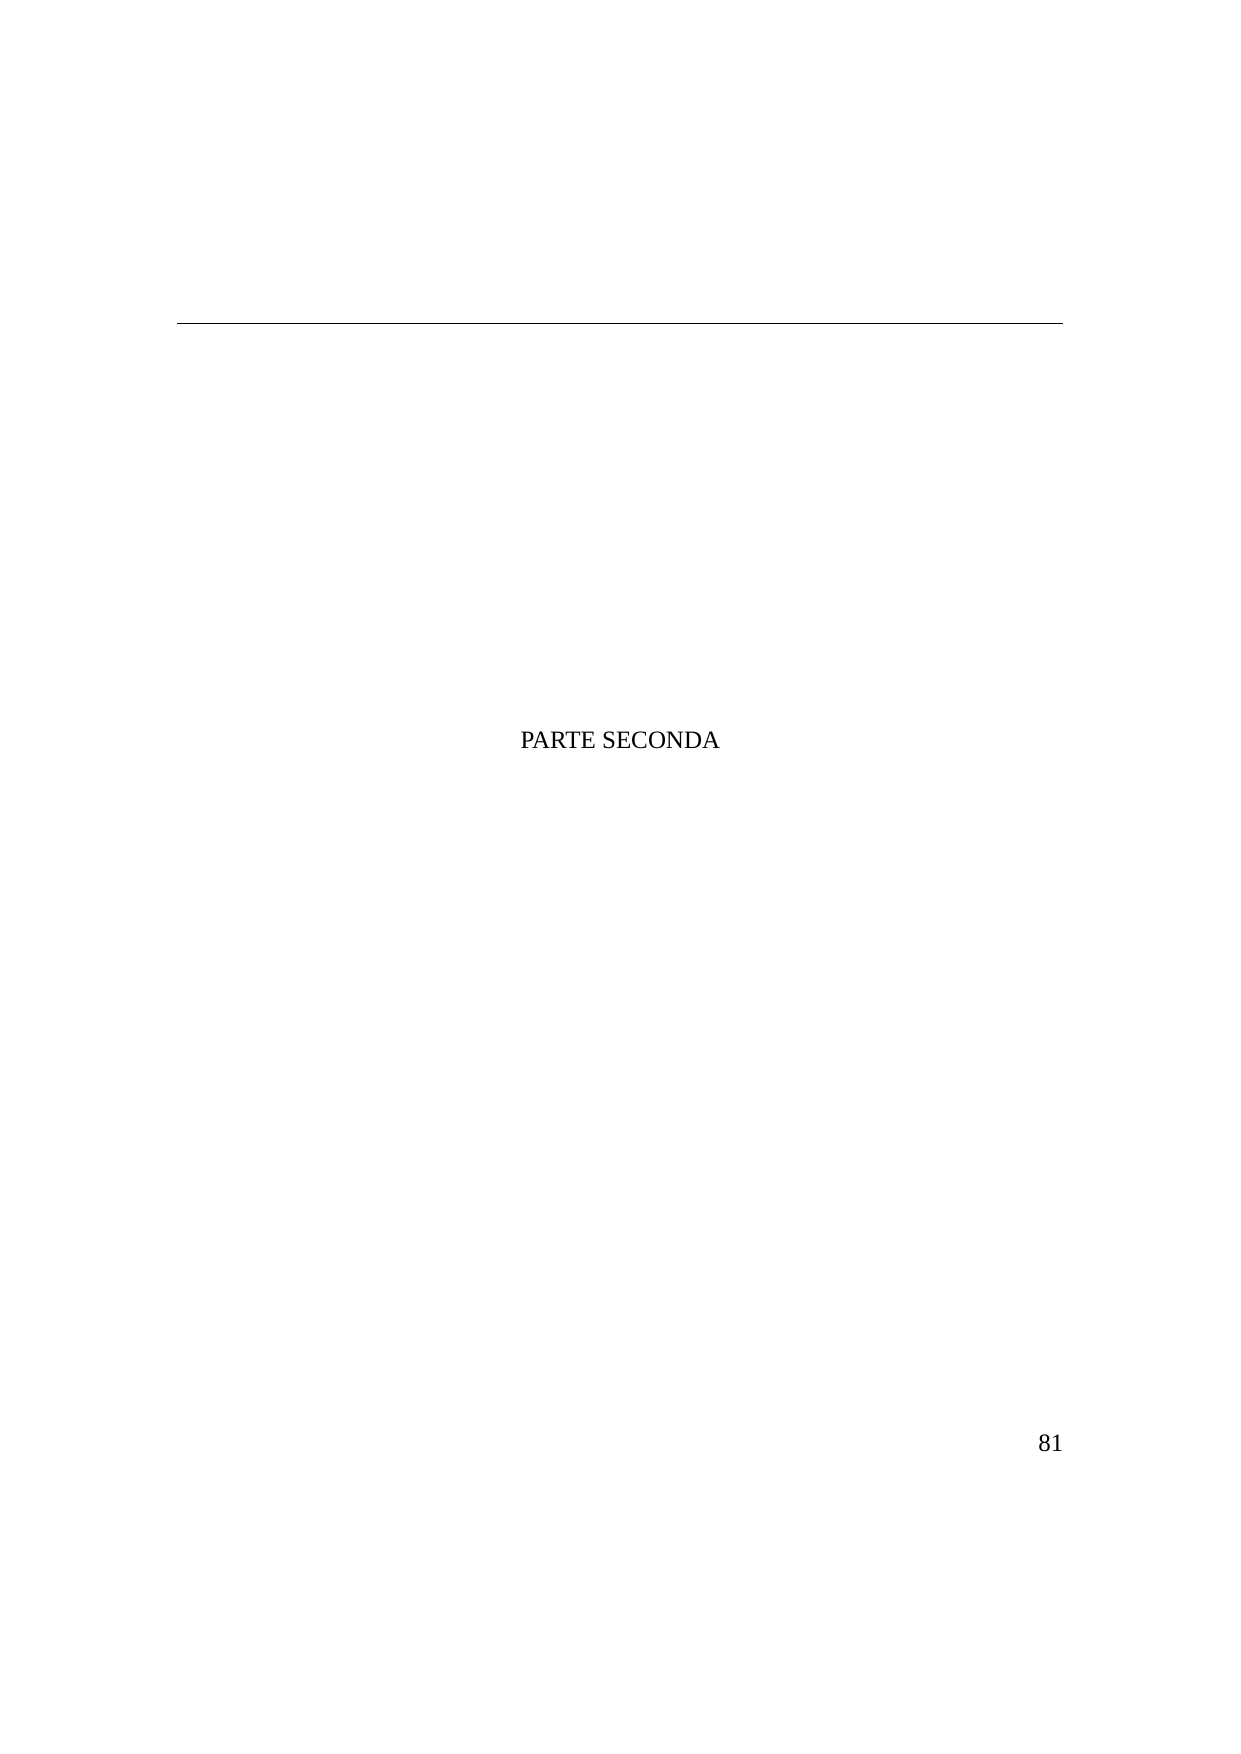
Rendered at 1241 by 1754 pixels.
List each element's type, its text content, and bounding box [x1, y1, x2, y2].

text PARTE SECONDA [177, 727, 1063, 754]
